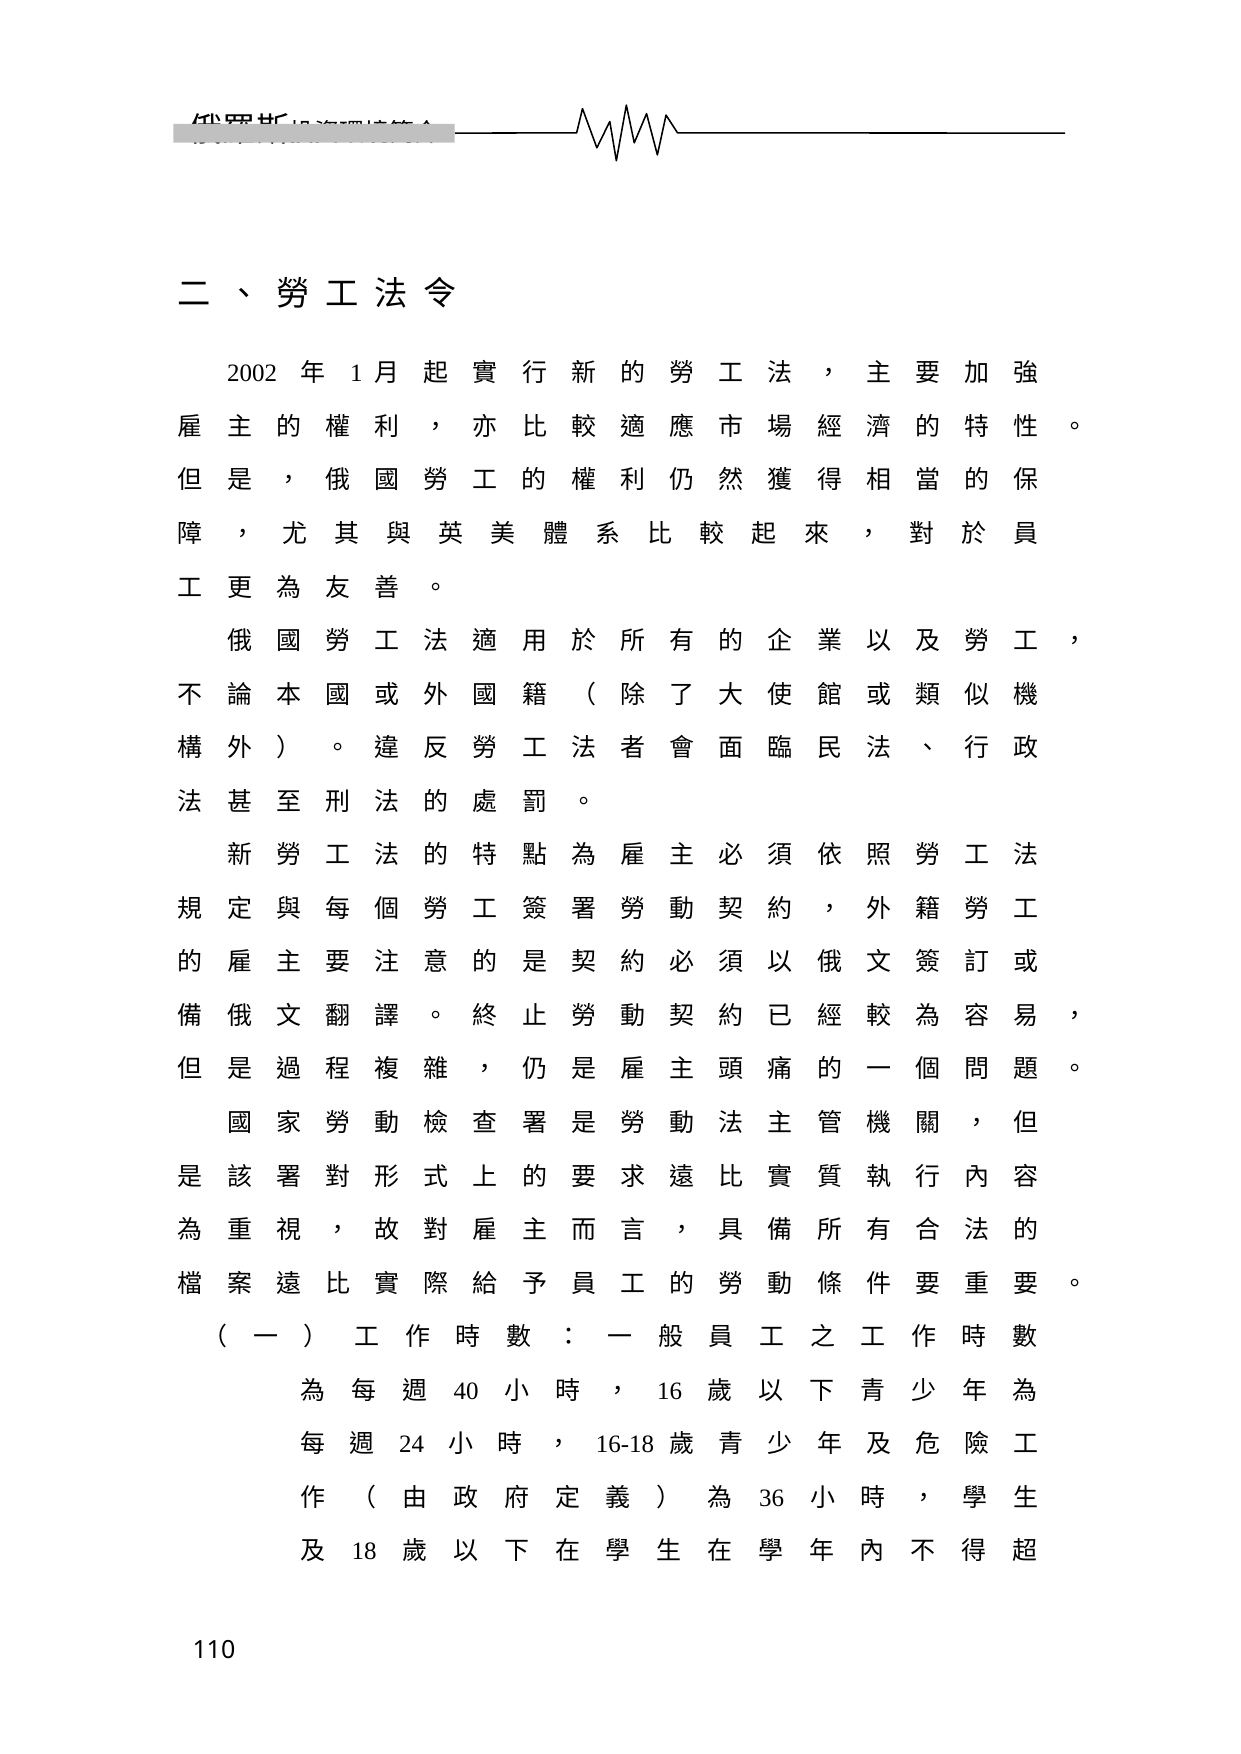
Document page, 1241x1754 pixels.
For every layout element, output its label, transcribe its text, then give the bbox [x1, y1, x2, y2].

text 2002年1月起實行新的勞工法，主要加強雇主的權利，亦比較適應市場經濟的特性。但是，俄國勞工的權利仍然獲得相當的保障，尤其與英美體系比較起來，對於員工更為友善。 [178, 344, 1063, 612]
text （一）工作時數：一般員工之工作時數為每週40小時，16歲以下青少年為每週24小時，16-18歲青少年及危險工作（由政府定義）為36小時，學生及18歲以下在學生在學年內不得超 [202, 1308, 1063, 1576]
text 二、勞工法令 [178, 264, 1063, 317]
text 俄國勞工法適用於所有的企業以及勞工，不論本國或外國籍（除了大使館或類似機構外）。違反勞工法者會面臨民法、行政法甚至刑法的處罰。 [178, 612, 1063, 826]
text 國家勞動檢查署是勞動法主管機關，但是該署對形式上的要求遠比實質執行內容為重視，故對雇主而言，具備所有合法的檔案遠比實際給予員工的勞動條件要重要。 [178, 1094, 1063, 1308]
text 新勞工法的特點為雇主必須依照勞工法規定與每個勞工簽署勞動契約，外籍勞工的雇主要注意的是契約必須以俄文簽訂或備俄文翻譯。終止勞動契約已經較為容易，但是過程複雜，仍是雇主頭痛的一個問題。 [178, 826, 1063, 1094]
